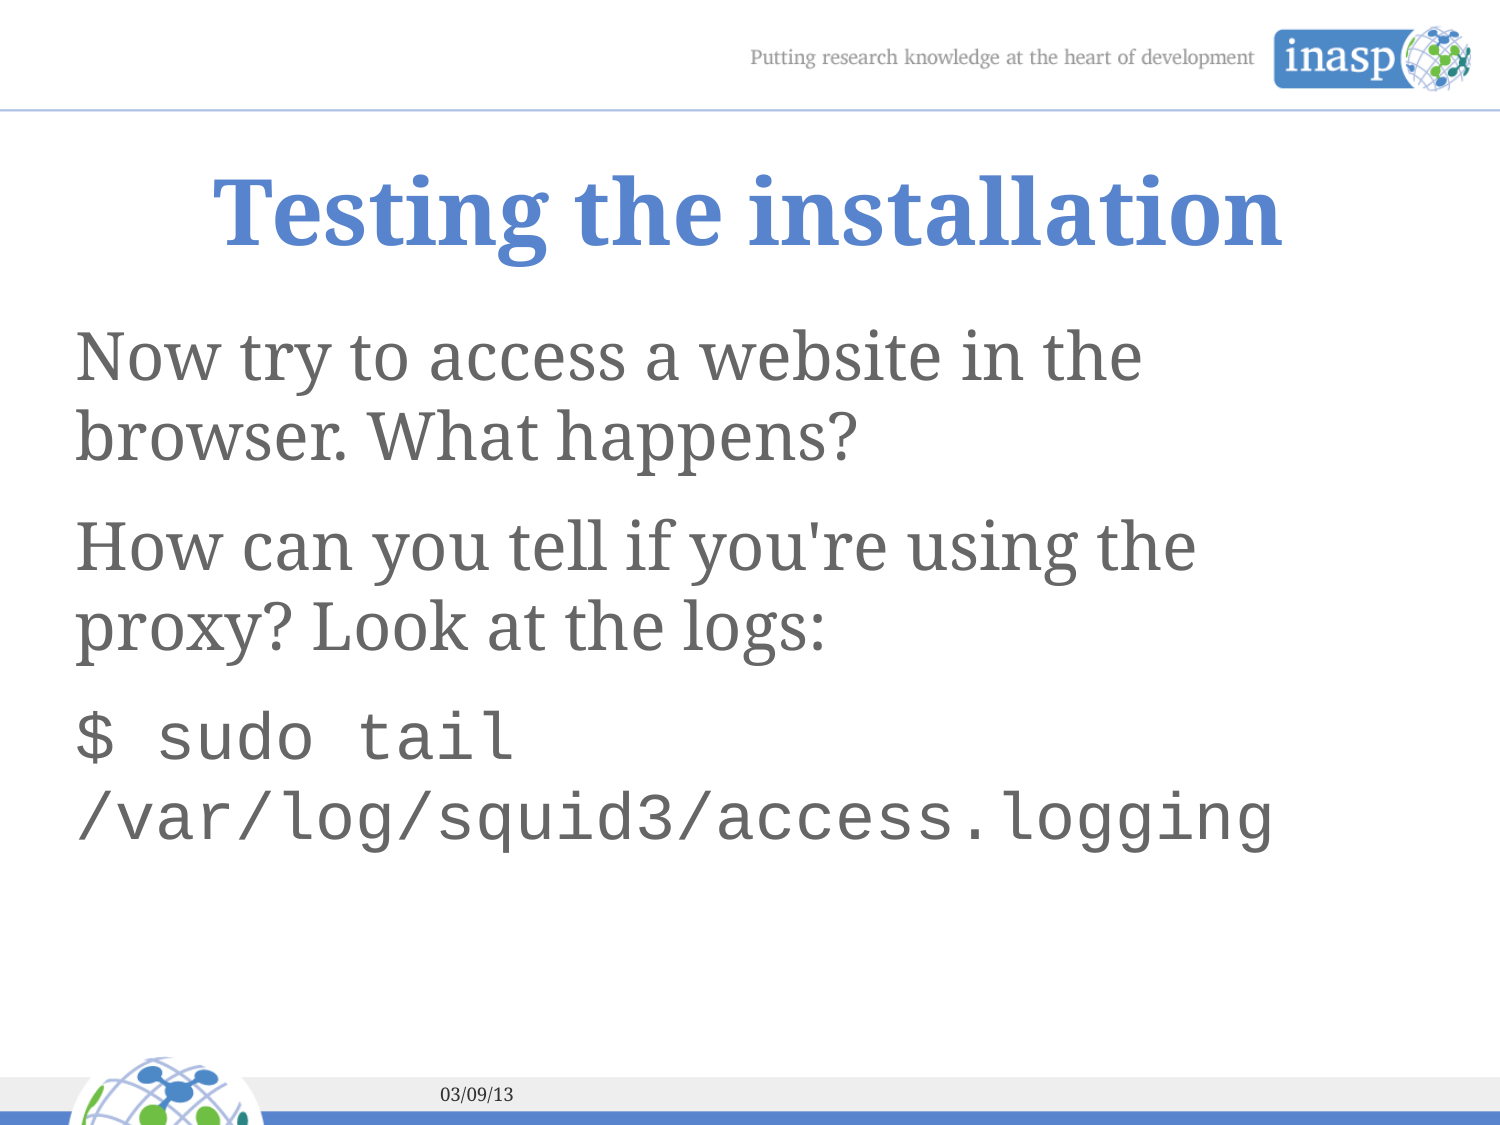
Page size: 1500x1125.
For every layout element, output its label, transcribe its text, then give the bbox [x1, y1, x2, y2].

picture [0, 0, 1500, 1125]
title Testing the installation [75, 129, 1426, 313]
list Now try to access a website in the browser. What happens? How can you tell if you're using the proxy? Look at the logs: $ sudo tail /var/log/squid3/access.logging [75, 313, 1426, 967]
